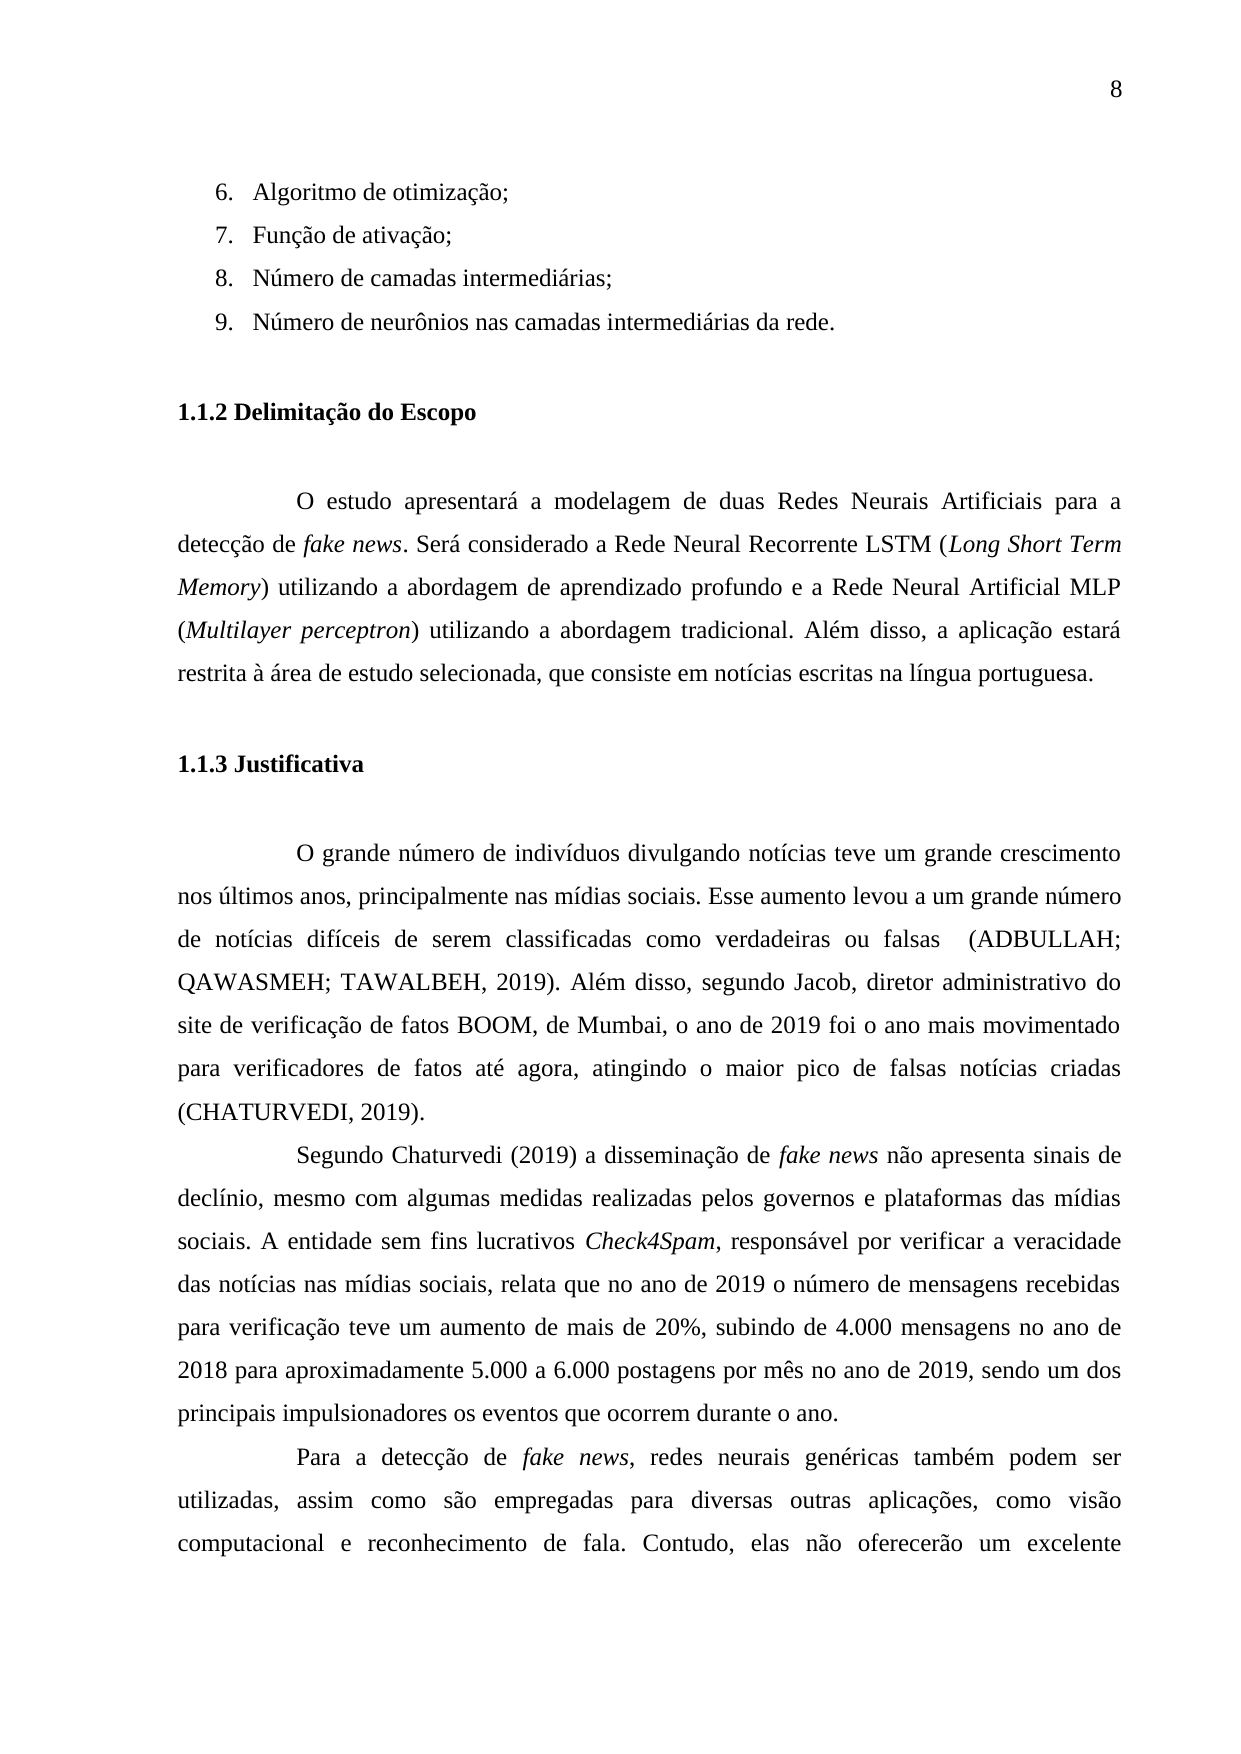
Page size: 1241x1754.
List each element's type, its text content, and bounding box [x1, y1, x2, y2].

text Segundo Chaturvedi (2019) a disseminação de fake news não apresenta sinais de declínio, mesmo com algumas medidas realizadas pelos governos e plataformas das mídias sociais. A entidade sem fins lucrativos Check4Spam, responsável por verificar a veracidade das notícias nas mídias sociais, relata que no ano de 2019 o número de mensagens recebidas para verificação teve um aumento de mais de 20%, subindo de 4.000 mensagens no ano de 2018 para aproximadamente 5.000 a 6.000 postagens por mês no ano de 2019, sendo um dos principais impulsionadores os eventos que ocorrem durante o ano. [177, 1140, 1122, 1427]
subtitle 1.1.3 Justificativa [177, 749, 1122, 778]
list Número de camadas intermediárias; [215, 263, 1122, 292]
subtitle 1.1.2 Delimitação do Escopo [177, 397, 1122, 426]
list Algoritmo de otimização; [215, 177, 1122, 206]
text O grande número de indivíduos divulgando notícias teve um grande crescimento nos últimos anos, principalmente nas mídias sociais. Esse aumento levou a um grande número de notícias difíceis de serem classificadas como verdadeiras ou falsas (ADBULLAH; QAWASMEH; TAWALBEH, 2019). Além disso, segundo Jacob, diretor administrativo do site de verificação de fatos BOOM, de Mumbai, o ano de 2019 foi o ano mais movimentado para verificadores de fatos até agora, atingindo o maior pico de falsas notícias criadas (CHATURVEDI, 2019). [177, 838, 1122, 1125]
list Função de ativação; [215, 220, 1122, 249]
text O estudo apresentará a modelagem de duas Redes Neurais Artificiais para a detecção de fake news. Será considerado a Rede Neural Recorrente LSTM (Long Short Term Memory) utilizando a abordagem de aprendizado profundo e a Rede Neural Artificial MLP (Multilayer perceptron) utilizando a abordagem tradicional. Além disso, a aplicação estará restrita à área de estudo selecionada, que consiste em notícias escritas na língua portuguesa. [177, 486, 1122, 687]
text Para a detecção de fake news, redes neurais genéricas também podem ser utilizadas, assim como são empregadas para diversas outras aplicações, como visão computacional e reconhecimento de fala. Contudo, elas não oferecerão um excelente [177, 1442, 1122, 1557]
list Número de neurônios nas camadas intermediárias da rede. [215, 307, 1122, 335]
